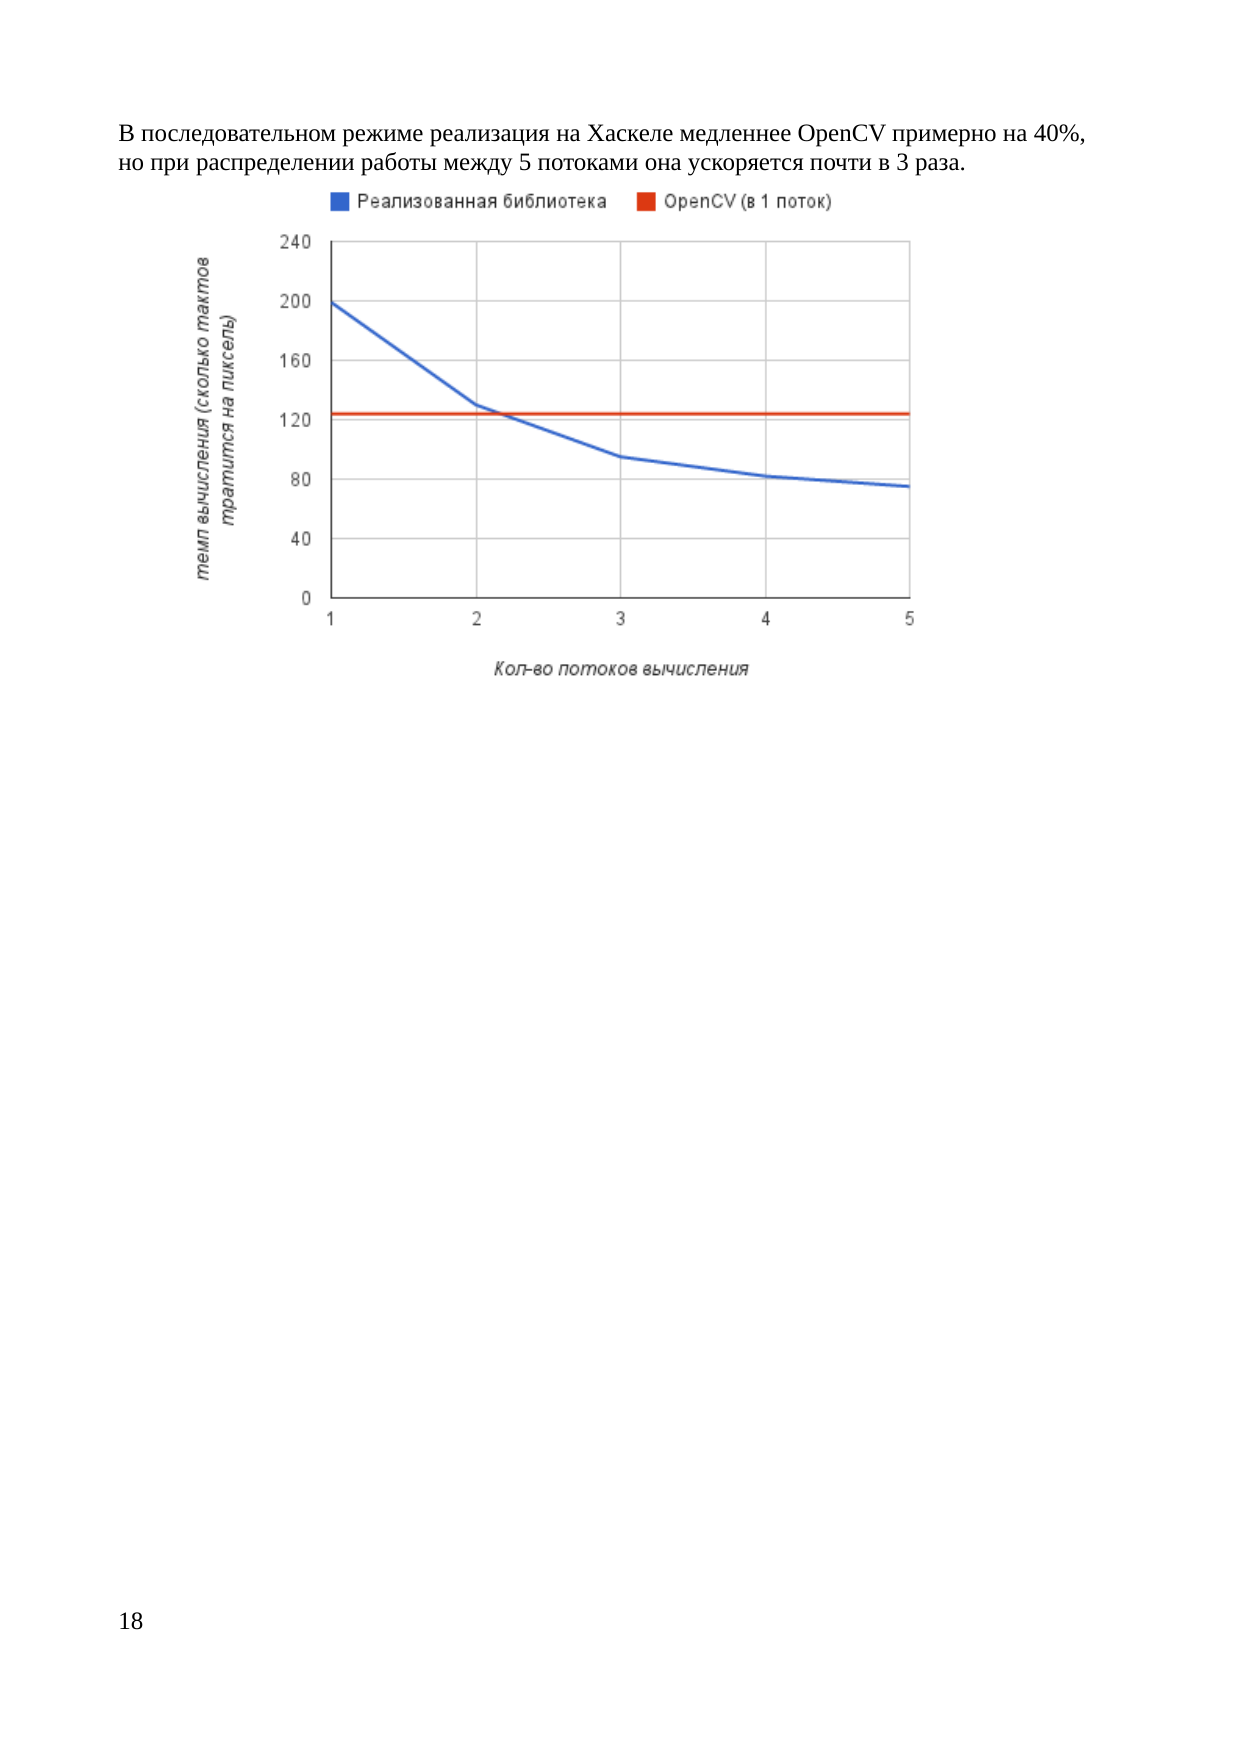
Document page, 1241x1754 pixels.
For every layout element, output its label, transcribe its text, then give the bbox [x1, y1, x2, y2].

picture [151, 188, 1089, 681]
text В последовательном режиме реализация на Хаскеле медленнее OpenCV примерно на 40%, но при распределении работы между 5 потоками она ускоряется почти в 3 раза. [118, 118, 1122, 176]
